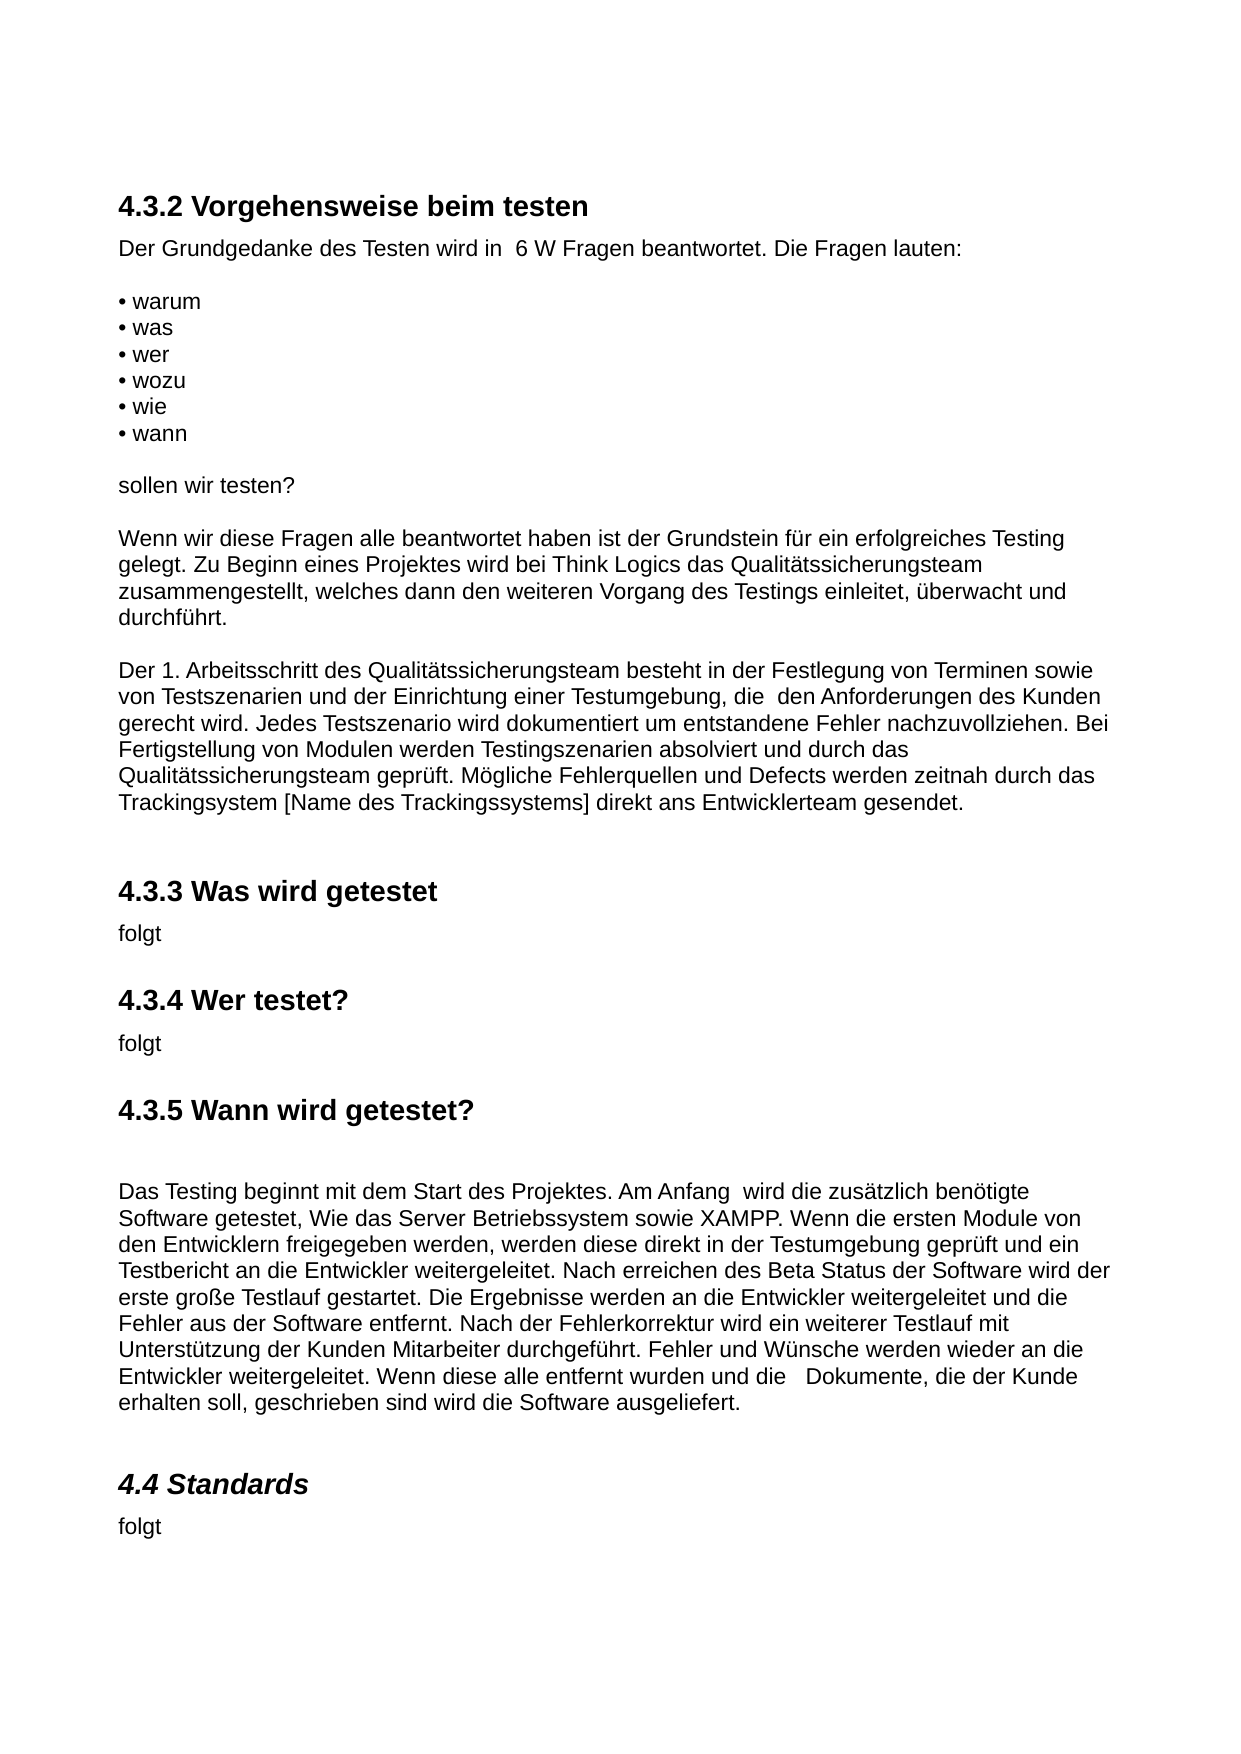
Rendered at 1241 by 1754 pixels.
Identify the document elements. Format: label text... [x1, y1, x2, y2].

text sollen wir testen? [118, 472, 1122, 499]
text Der Grundgedanke des Testen wird in 6 W Fragen beantwortet. Die Fragen lauten: [118, 235, 1122, 262]
text • warum [118, 288, 1122, 314]
text • wie [118, 393, 1122, 420]
text Das Testing beginnt mit dem Start des Projektes. Am Anfang wird die zusätzlich benötigte Software getestet, Wie das Server Betriebssystem sowie XAMPP. Wenn die ersten Module von den Entwicklern freigegeben werden, werden diese direkt in der Testumgebung geprüft und ein Testbericht an die Entwickler weitergeleitet. Nach erreichen des Beta Status der Software wird der erste große Testlauf gestartet. Die Ergebnisse werden an die Entwickler weitergeleitet und die Fehler aus der Software entfernt. Nach der Fehlerkorrektur wird ein weiterer Testlauf mit Unterstützung der Kunden Mitarbeiter durchgeführt. Fehler und Wünsche werden wieder an die Entwickler weitergeleitet. Wenn diese alle entfernt wurden und die Dokumente, die der Kunde erhalten soll, geschrieben sind wird die Software ausgeliefert. [118, 1178, 1122, 1415]
text • wozu [118, 367, 1122, 393]
text • wann [118, 420, 1122, 446]
text • was [118, 314, 1122, 341]
text folgt [118, 1513, 1122, 1539]
subtitle 4.3.4 Wer testet? [118, 983, 1122, 1017]
text Wenn wir diese Fragen alle beantwortet haben ist der Grundstein für ein erfolgreiches Testing gelegt. Zu Beginn eines Projektes wird bei Think Logics das Qualitätssicherungsteam zusammengestellt, welches dann den weiteren Vorgang des Testings einleitet, überwacht und durchführt. [118, 525, 1122, 631]
text • wer [118, 341, 1122, 367]
subtitle 4.3.5 Wann wird getestet? [118, 1093, 1122, 1127]
text Der 1. Arbeitsschritt des Qualitätssicherungsteam besteht in der Festlegung von Terminen sowie von Testszenarien und der Einrichtung einer Testumgebung, die den Anforderungen des Kunden gerecht wird. Jedes Testszenario wird dokumentiert um entstandene Fehler nachzuvollziehen. Bei Fertigstellung von Modulen werden Testingszenarien absolviert und durch das Qualitätssicherungsteam geprüft. Mögliche Fehlerquellen und Defects werden zeitnah durch das Trackingsystem [Name des Trackingssystems] direkt ans Entwicklerteam gesendet. [118, 657, 1122, 815]
subtitle 4.3.2 Vorgehensweise beim testen [118, 189, 1122, 223]
text folgt [118, 919, 1122, 946]
text folgt [118, 1029, 1122, 1056]
subtitle 4.4 Standards [118, 1467, 1122, 1500]
subtitle 4.3.3 Was wird getestet [118, 873, 1122, 907]
